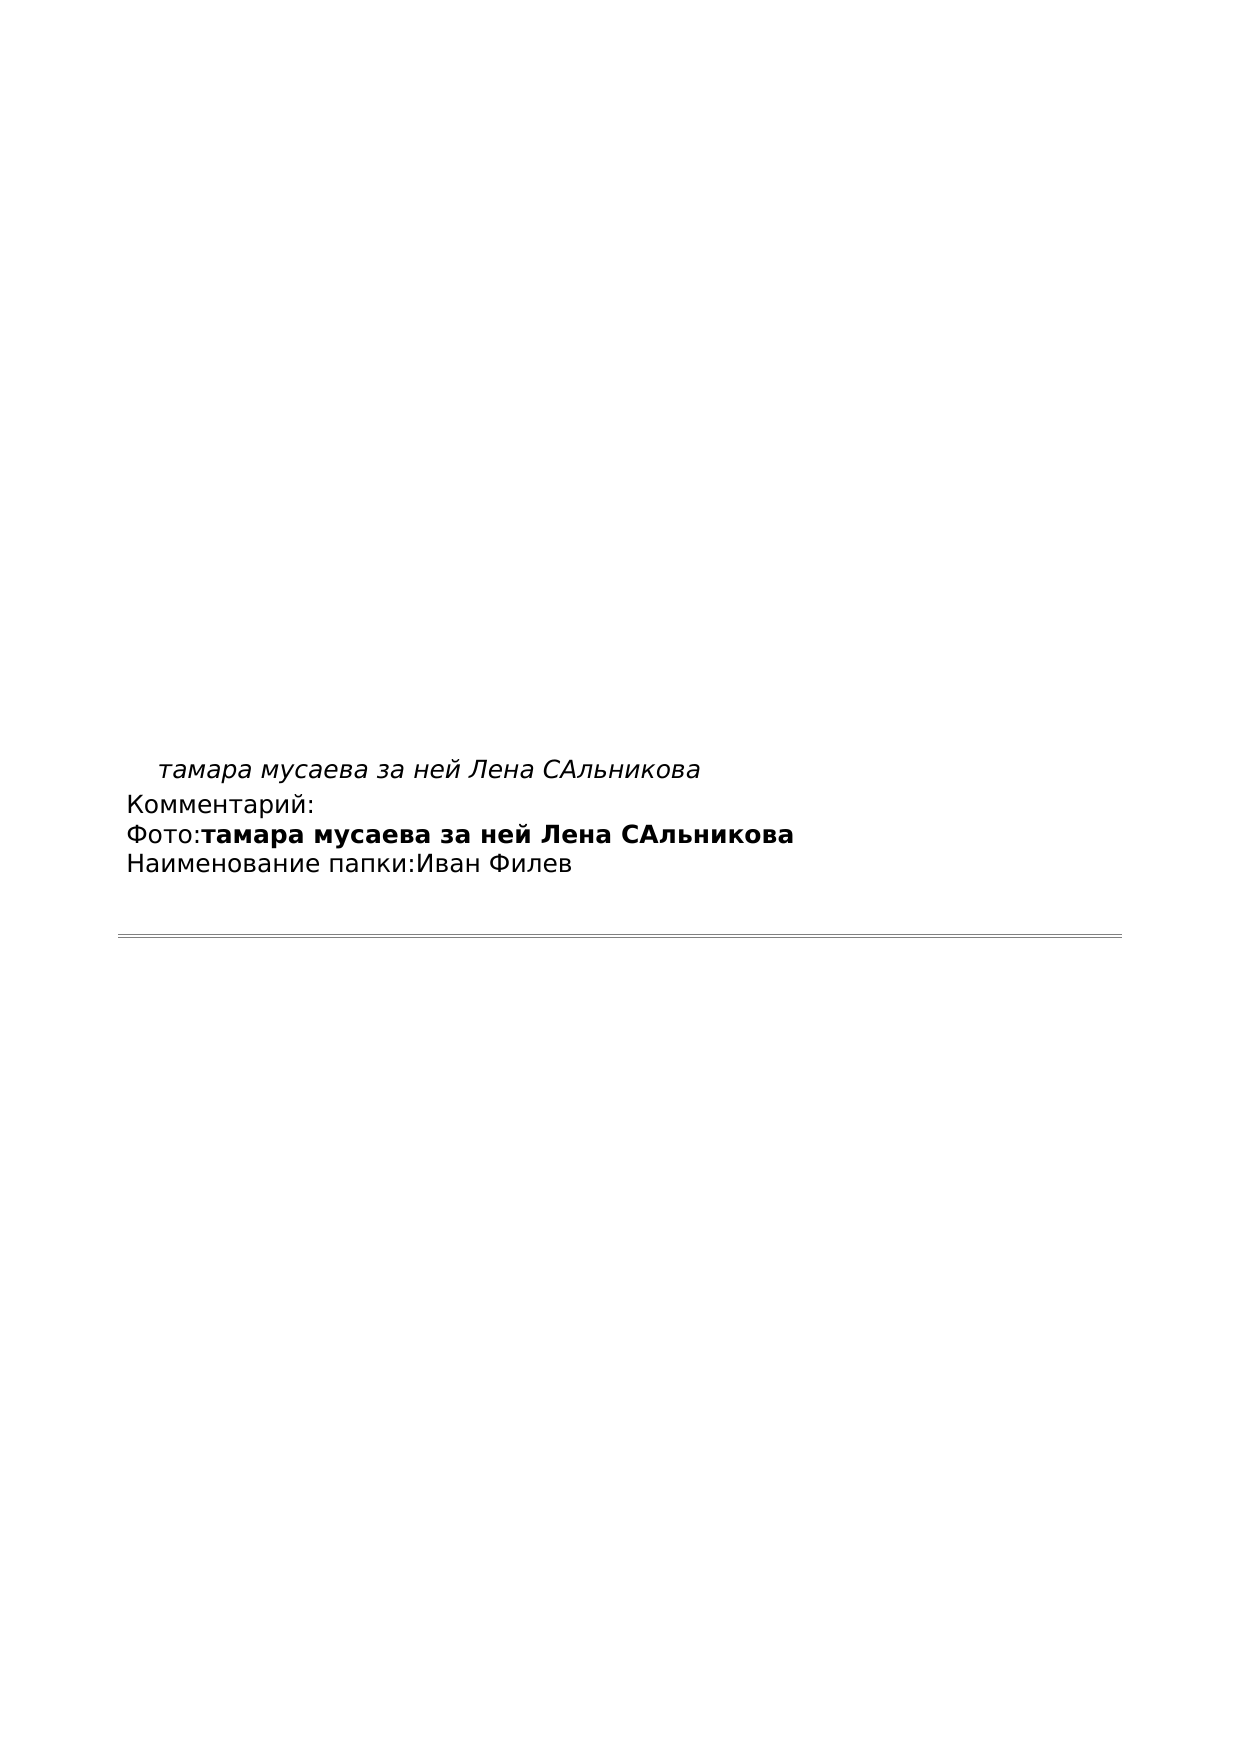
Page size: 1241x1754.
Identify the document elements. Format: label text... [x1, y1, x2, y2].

text Комментарий: Фото:тамара мусаева за ней Лена САльникова Наименование папки:Иван Филев [118, 118, 1122, 907]
text тамара мусаева за ней Лена САльникова [118, 131, 743, 785]
